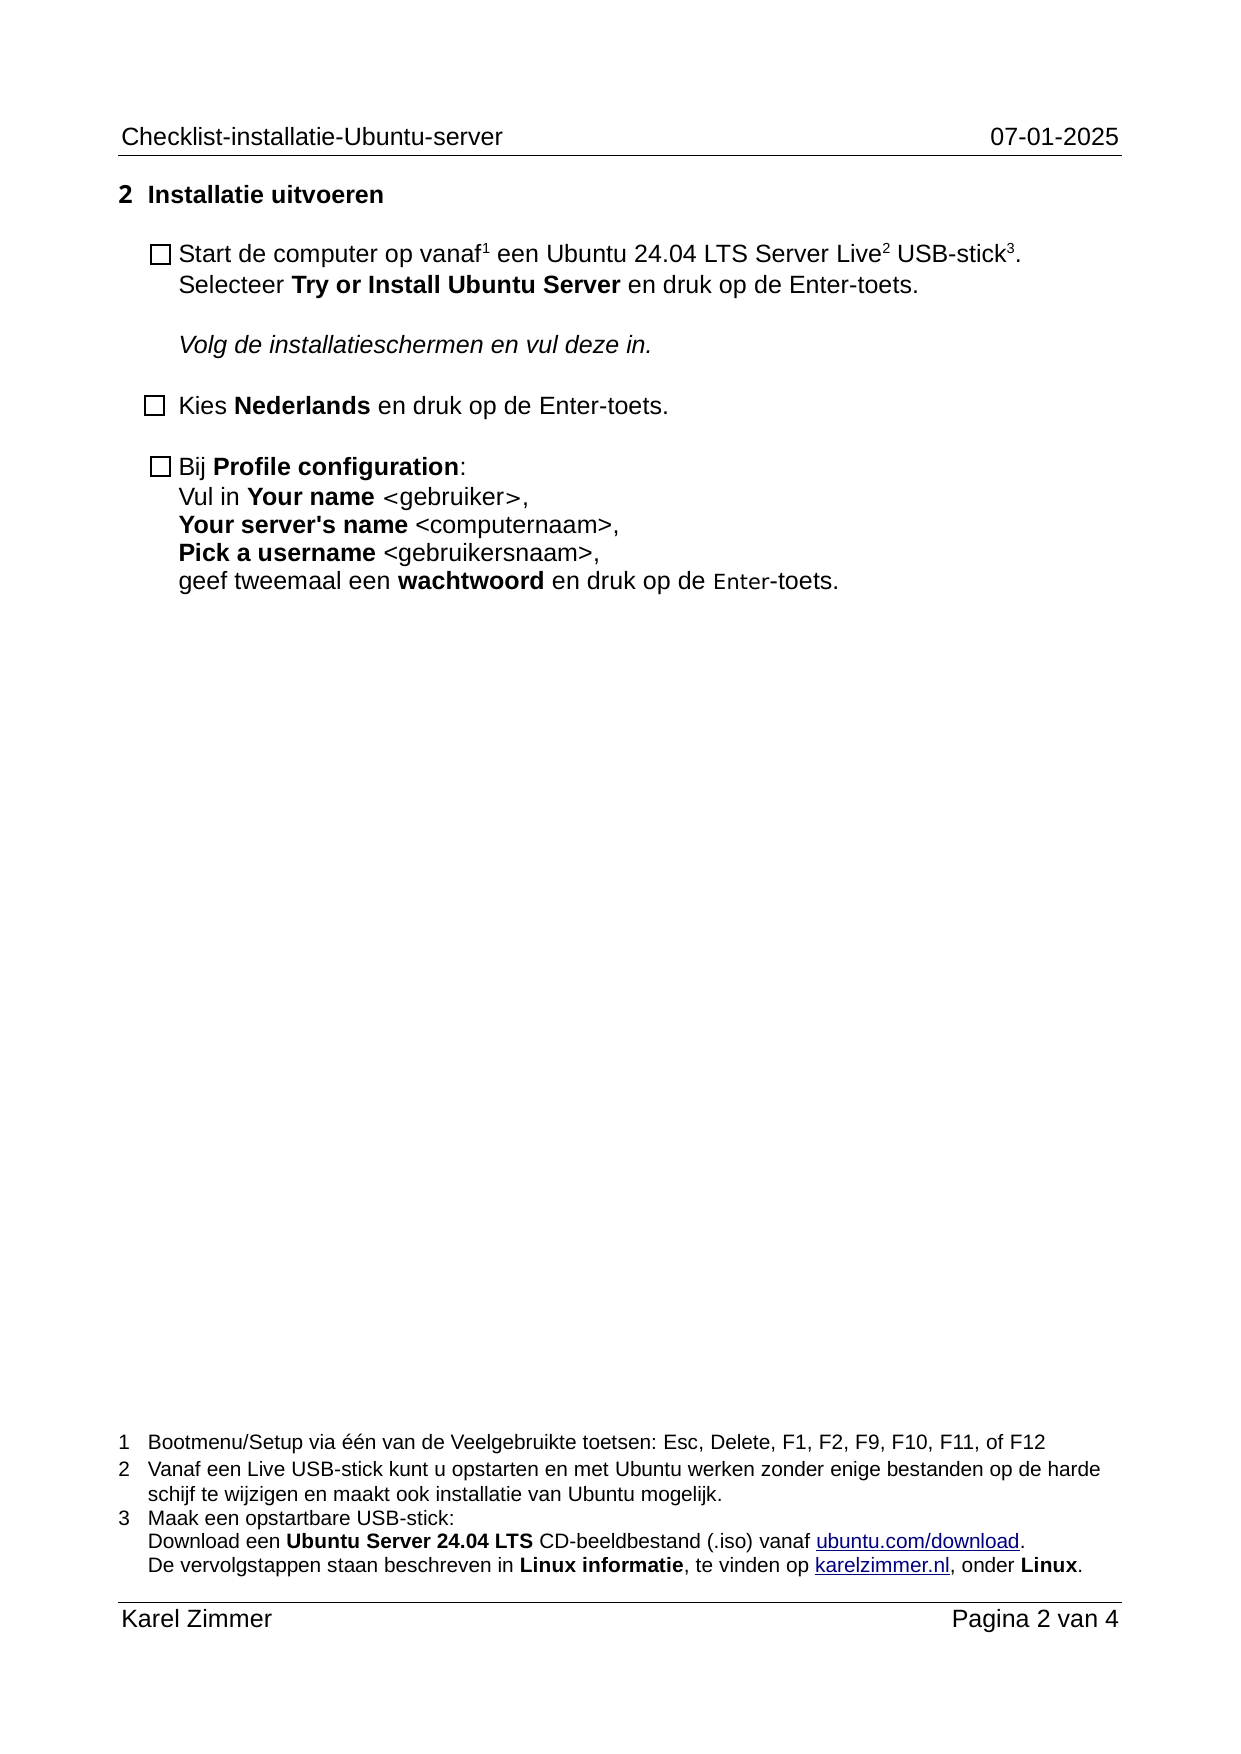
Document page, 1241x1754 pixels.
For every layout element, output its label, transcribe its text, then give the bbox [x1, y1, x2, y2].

table_cell [118, 391, 142, 421]
table_cell [177, 421, 1122, 451]
list Installatie uitvoeren [118, 177, 1122, 211]
table_cell [177, 360, 1122, 391]
table_cell [142, 360, 177, 391]
table_cell Vul in Your name <gebruiker>, Your server's name <computernaam>, Pick a username <gebruikersnaam>, geef tweemaal een wachtwoord en druk op de Enter-toets. [177, 482, 1122, 596]
table_cell Kies Nederlands en druk op de Enter-toets. [177, 391, 1122, 421]
table_cell Bij Profile configuration: [177, 451, 1122, 482]
table_header [118, 239, 142, 269]
table_cell [142, 269, 177, 300]
table_cell Volg de installatieschermen en vul deze in. [177, 330, 1122, 360]
table_cell [142, 300, 177, 330]
table_cell [142, 451, 177, 482]
table_cell [118, 421, 142, 451]
table_cell [177, 300, 1122, 330]
table_cell [142, 391, 177, 421]
table_cell [118, 330, 142, 360]
table_cell [118, 451, 142, 482]
table_cell [142, 482, 177, 596]
table_cell [118, 269, 142, 300]
table_cell [118, 300, 142, 330]
table_cell [142, 330, 177, 360]
table_cell [118, 482, 142, 596]
table_header [142, 239, 177, 269]
table_cell [118, 360, 142, 391]
table_header Start de computer op vanaf een Ubuntu 24.04 LTS Server Live USB-stick. [177, 239, 1122, 269]
table_cell [142, 421, 177, 451]
table_cell Selecteer Try or Install Ubuntu Server en druk op de Enter-toets. [177, 269, 1122, 300]
